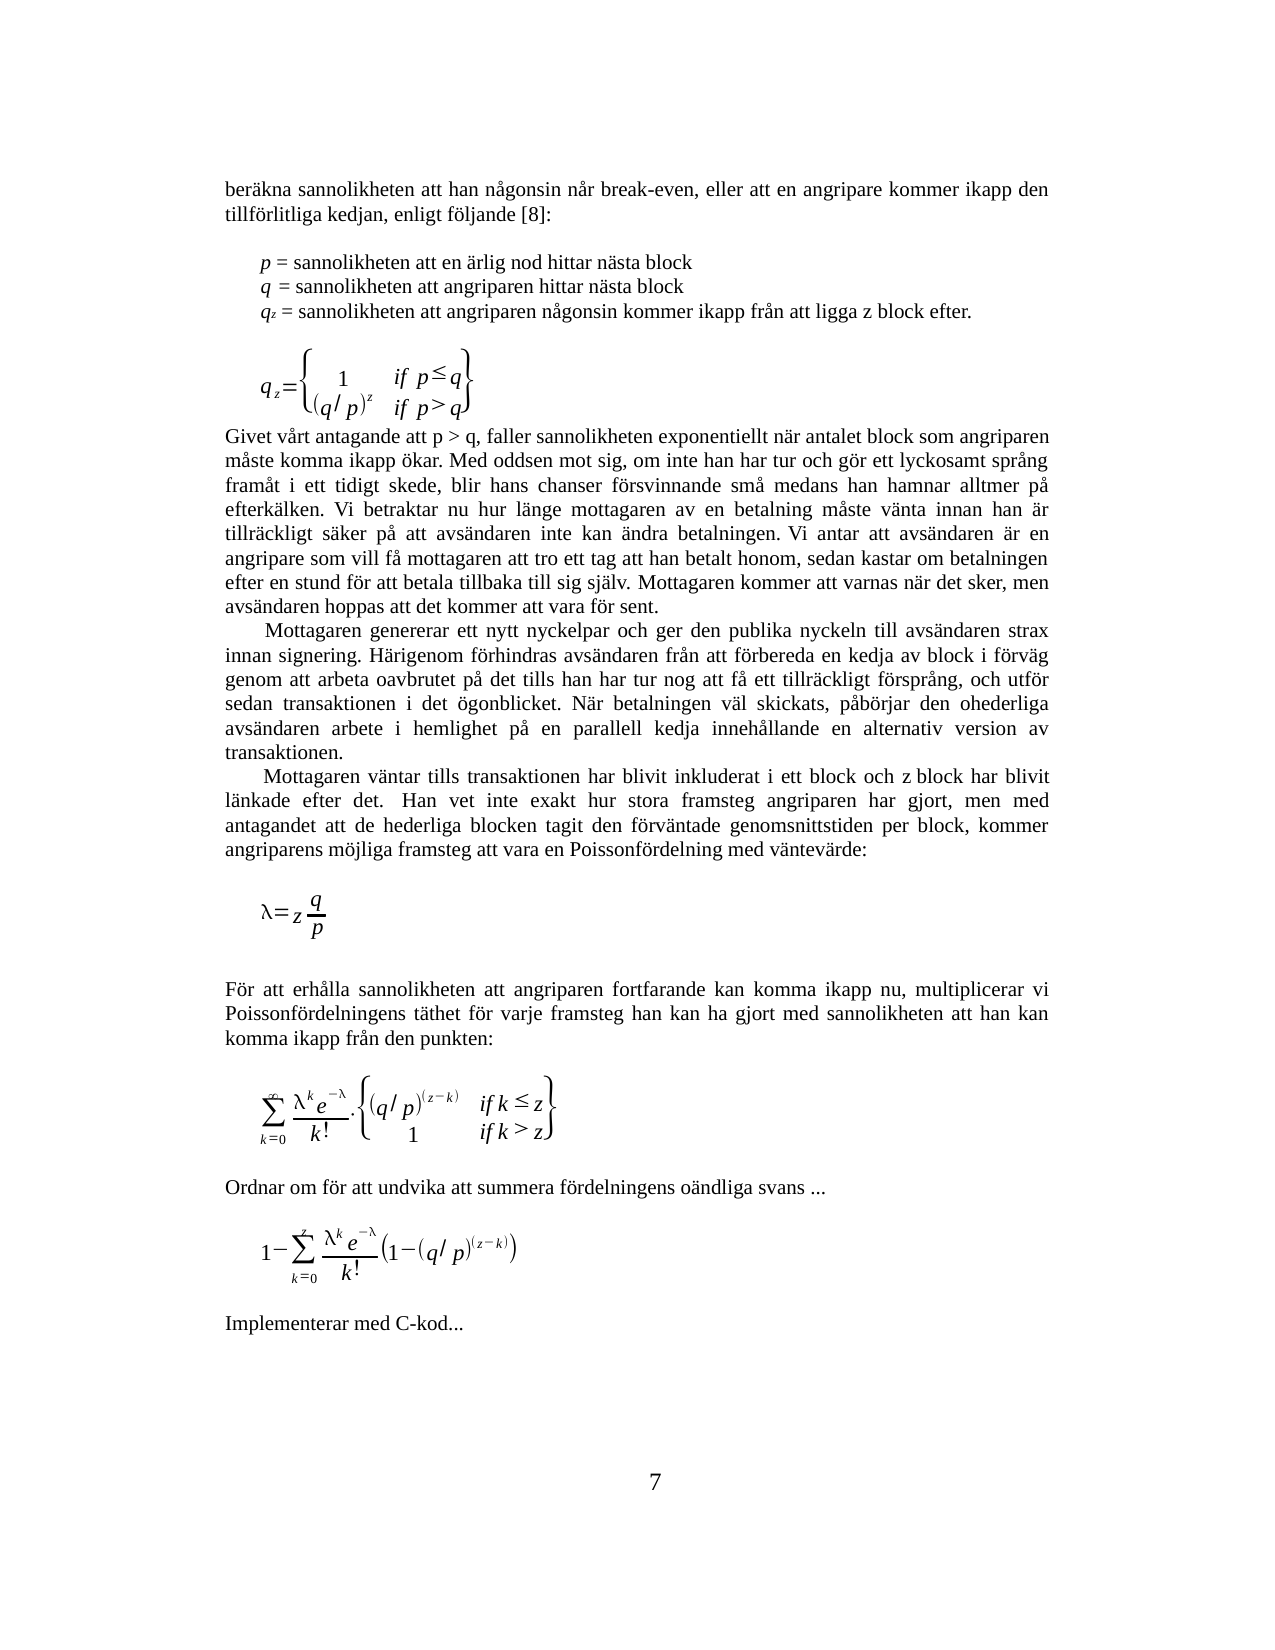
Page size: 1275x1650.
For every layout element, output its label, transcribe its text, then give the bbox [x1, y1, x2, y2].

text Ordnar om för att undvika att summera fördelningens oändliga svans ... [225, 1175, 1050, 1199]
text Mottagaren genererar ett nytt nyckelpar och ger den publika nyckeln till avsändaren strax innan signering. Härigenom förhindras avsändaren från att förbereda en kedja av block i förväg genom att arbeta oavbrutet på det tills han har tur nog att få ett tillräckligt försprång, och utför sedan transaktionen i det ögonblicket. När betalningen väl skickats, påbörjar den ohederliga avsändaren arbete i hemlighet på en parallell kedja innehållande en alternativ version av transaktionen. [225, 618, 1050, 764]
text Givet vårt antagande att p > q, faller sannolikheten exponentiellt när antalet block som angriparen måste komma ikapp ökar. Med oddsen mot sig, om inte han har tur och gör ett lyckosamt språng framåt i ett tidigt skede, blir hans chanser försvinnande små medans han hamnar alltmer på efterkälken. Vi betraktar nu hur länge mottagaren av en betalning måste vänta innan han är tillräckligt säker på att avsändaren inte kan ändra betalningen. Vi antar att avsändaren är en angripare som vill få mottagaren att tro ett tag att han betalt honom, sedan kastar om betalningen efter en stund för att betala tillbaka till sig själv. Mottagaren kommer att varnas när det sker, men avsändaren hoppas att det kommer att vara för sent. [225, 424, 1050, 618]
text Implementerar med C-kod... [225, 1311, 1050, 1335]
text qz = sannolikheten att angriparen någonsin kommer ikapp från att ligga z block efter. [260, 298, 1050, 323]
text beräkna sannolikheten att han någonsin når break-even, eller att en angripare kommer ikapp den tillförlitliga kedjan, enligt följande [8]: [225, 177, 1050, 226]
text Mottagaren väntar tills transaktionen har blivit inkluderat i ett block och z block har blivit länkade efter det. Han vet inte exakt hur stora framsteg angriparen har gjort, men med antagandet att de hederliga blocken tagit den förväntade genomsnittstiden per block, kommer angriparens möjliga framsteg att vara en Poissonfördelning med väntevärde: [225, 764, 1050, 861]
text p = sannolikheten att en ärlig nod hittar nästa block [260, 250, 1050, 274]
text q = sannolikheten att angriparen hittar nästa block [260, 274, 1050, 298]
text För att erhålla sannolikheten att angriparen fortfarande kan komma ikapp nu, multiplicerar vi Poissonfördelningens täthet för varje framsteg han kan ha gjort med sannolikheten att han kan komma ikapp från den punkten: [225, 977, 1050, 1049]
